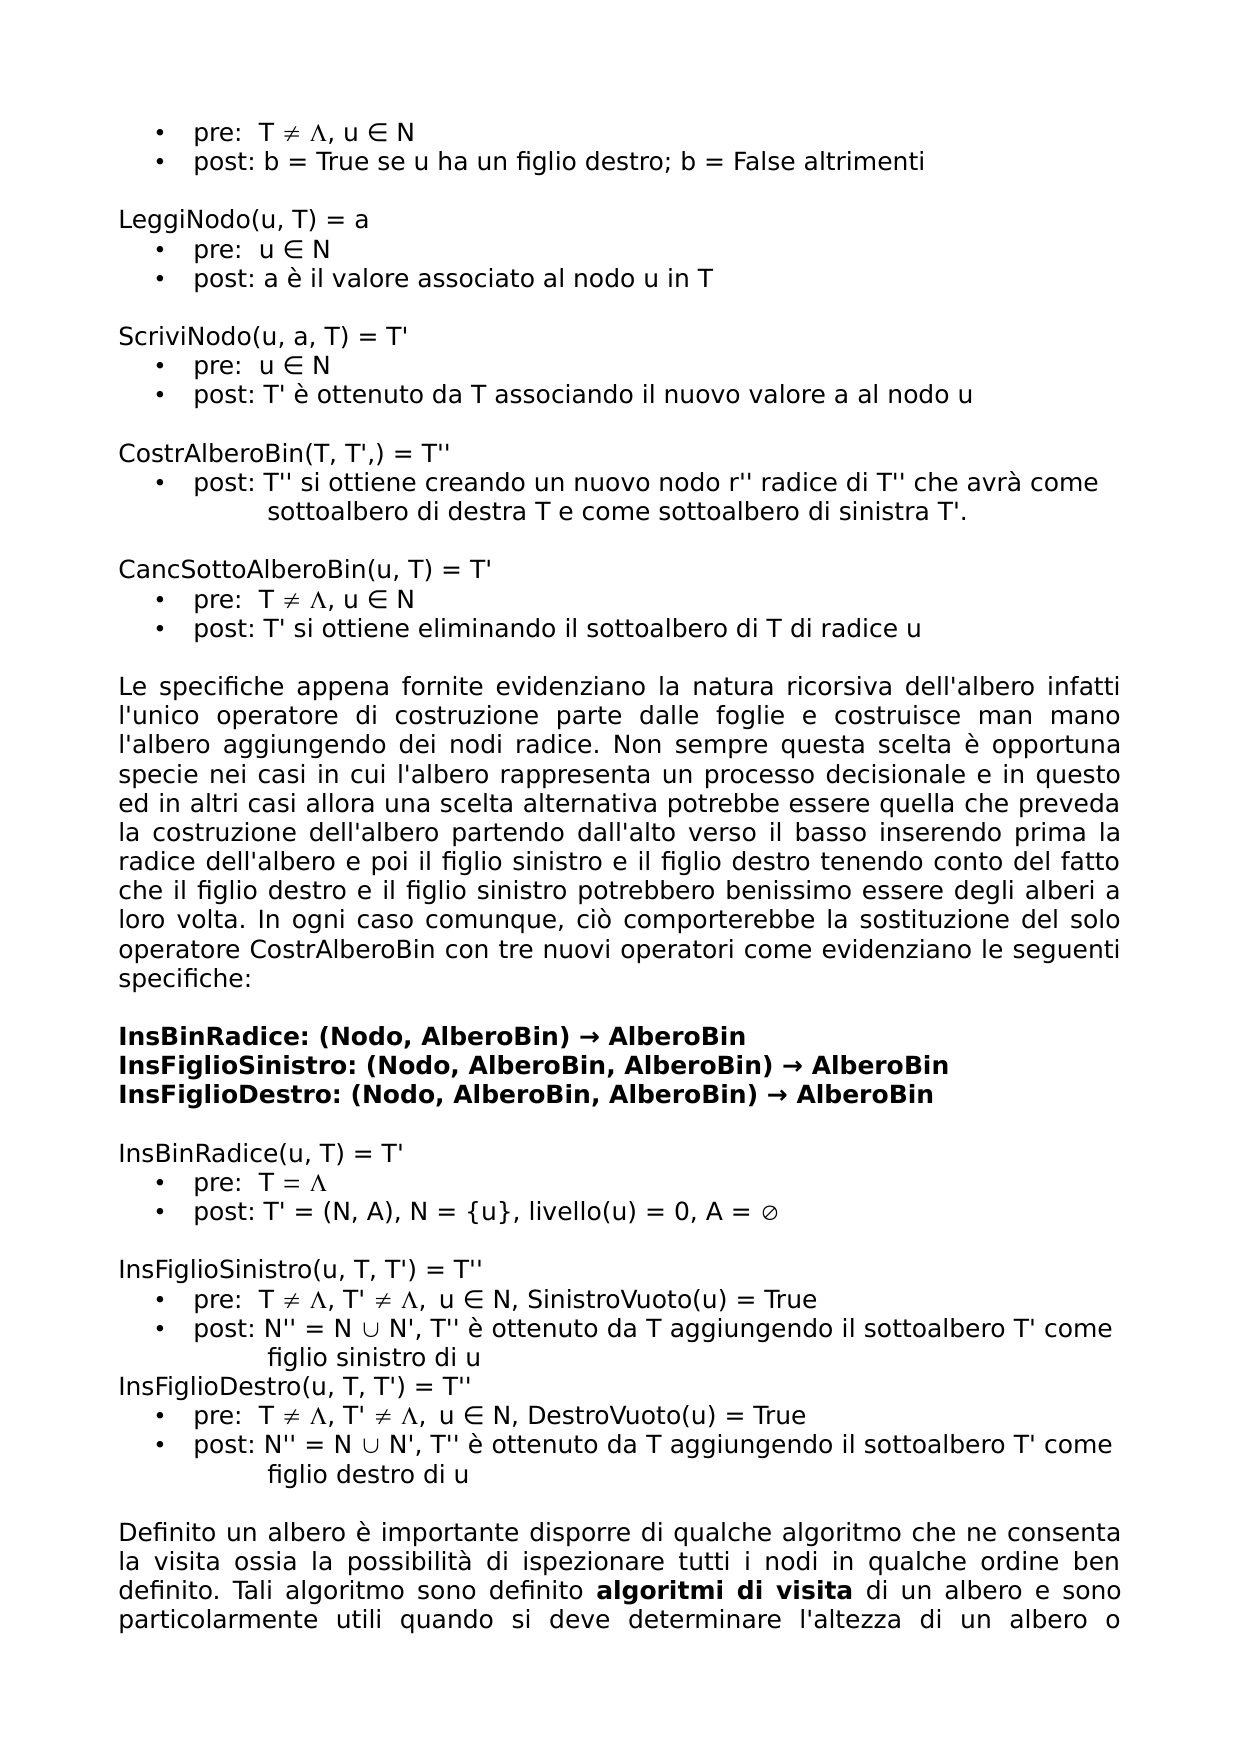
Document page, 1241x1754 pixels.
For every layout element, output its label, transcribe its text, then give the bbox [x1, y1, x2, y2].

text CancSottoAlberoBin(u, T) = T' [118, 556, 1122, 585]
text InsBinRadice(u, T) = T' [118, 1139, 1122, 1168]
list post: T'' si ottiene creando un nuovo nodo r'' radice di T'' che avrà come sottoalbero di destra T e come sottoalbero di sinistra T'. [156, 468, 1122, 526]
list post: T' = (N, A), N = {u}, livello(u) = 0, A = Æ [156, 1197, 1122, 1226]
text InsFiglioSinistro: (Nodo, AlberoBin, AlberoBin) → AlberoBin [118, 1051, 1122, 1081]
list pre: T ¹ L, u ∈ N [156, 585, 1122, 614]
list pre: T ¹ L, T' ¹ L, u ∈ N, SinistroVuoto(u) = True [156, 1285, 1122, 1314]
text Le specifiche appena fornite evidenziano la natura ricorsiva dell'albero infatti l'unico operatore di costruzione parte dalle foglie e costruisce man mano l'albero aggiungendo dei nodi radice. Non sempre questa scelta è opportuna specie nei casi in cui l'albero rappresenta un processo decisionale e in questo ed in altri casi allora una scelta alternativa potrebbe essere quella che preveda la costruzione dell'albero partendo dall'alto verso il basso inserendo prima la radice dell'albero e poi il figlio sinistro e il figlio destro tenendo conto del fatto che il figlio destro e il figlio sinistro potrebbero benissimo essere degli alberi a loro volta. In ogni caso comunque, ciò comporterebbe la sostituzione del solo operatore CostrAlberoBin con tre nuovi operatori come evidenziano le seguenti specifiche: [118, 672, 1122, 993]
list post: T' è ottenuto da T associando il nuovo valore a al nodo u [156, 381, 1122, 410]
list pre: T ¹ L, u ∈ N [156, 118, 1122, 147]
list post: N'' = N È N', T'' è ottenuto da T aggiungendo il sottoalbero T' come figlio sinistro di u [156, 1314, 1122, 1372]
list post: N'' = N È N', T'' è ottenuto da T aggiungendo il sottoalbero T' come figlio destro di u [156, 1431, 1122, 1489]
list post: a è il valore associato al nodo u in T [156, 264, 1122, 293]
list post: b = True se u ha un figlio destro; b = False altrimenti [156, 147, 1122, 176]
text InsFiglioSinistro(u, T, T') = T'' [118, 1256, 1122, 1285]
list pre: u ∈ N [156, 235, 1122, 264]
list post: T' si ottiene eliminando il sottoalbero di T di radice u [156, 614, 1122, 643]
text InsBinRadice: (Nodo, AlberoBin) → AlberoBin [118, 1022, 1122, 1051]
text InsFiglioDestro: (Nodo, AlberoBin, AlberoBin) → AlberoBin [118, 1081, 1122, 1110]
text CostrAlberoBin(T, T',) = T'' [118, 439, 1122, 468]
text InsFiglioDestro(u, T, T') = T'' [118, 1372, 1122, 1401]
list pre: T ¹ L, T' ¹ L, u ∈ N, DestroVuoto(u) = True [156, 1401, 1122, 1431]
list pre: T = L [156, 1168, 1122, 1197]
text ScriviNodo(u, a, T) = T' [118, 322, 1122, 351]
list pre: u ∈ N [156, 351, 1122, 381]
text Definito un albero è importante disporre di qualche algoritmo che ne consenta la visita ossia la possibilità di ispezionare tutti i nodi in qualche ordine ben definito. Tali algoritmo sono definito algoritmi di visita di un albero e sono particolarmente utili quando si deve determinare l'altezza di un albero o [118, 1518, 1122, 1634]
text LeggiNodo(u, T) = a [118, 206, 1122, 235]
